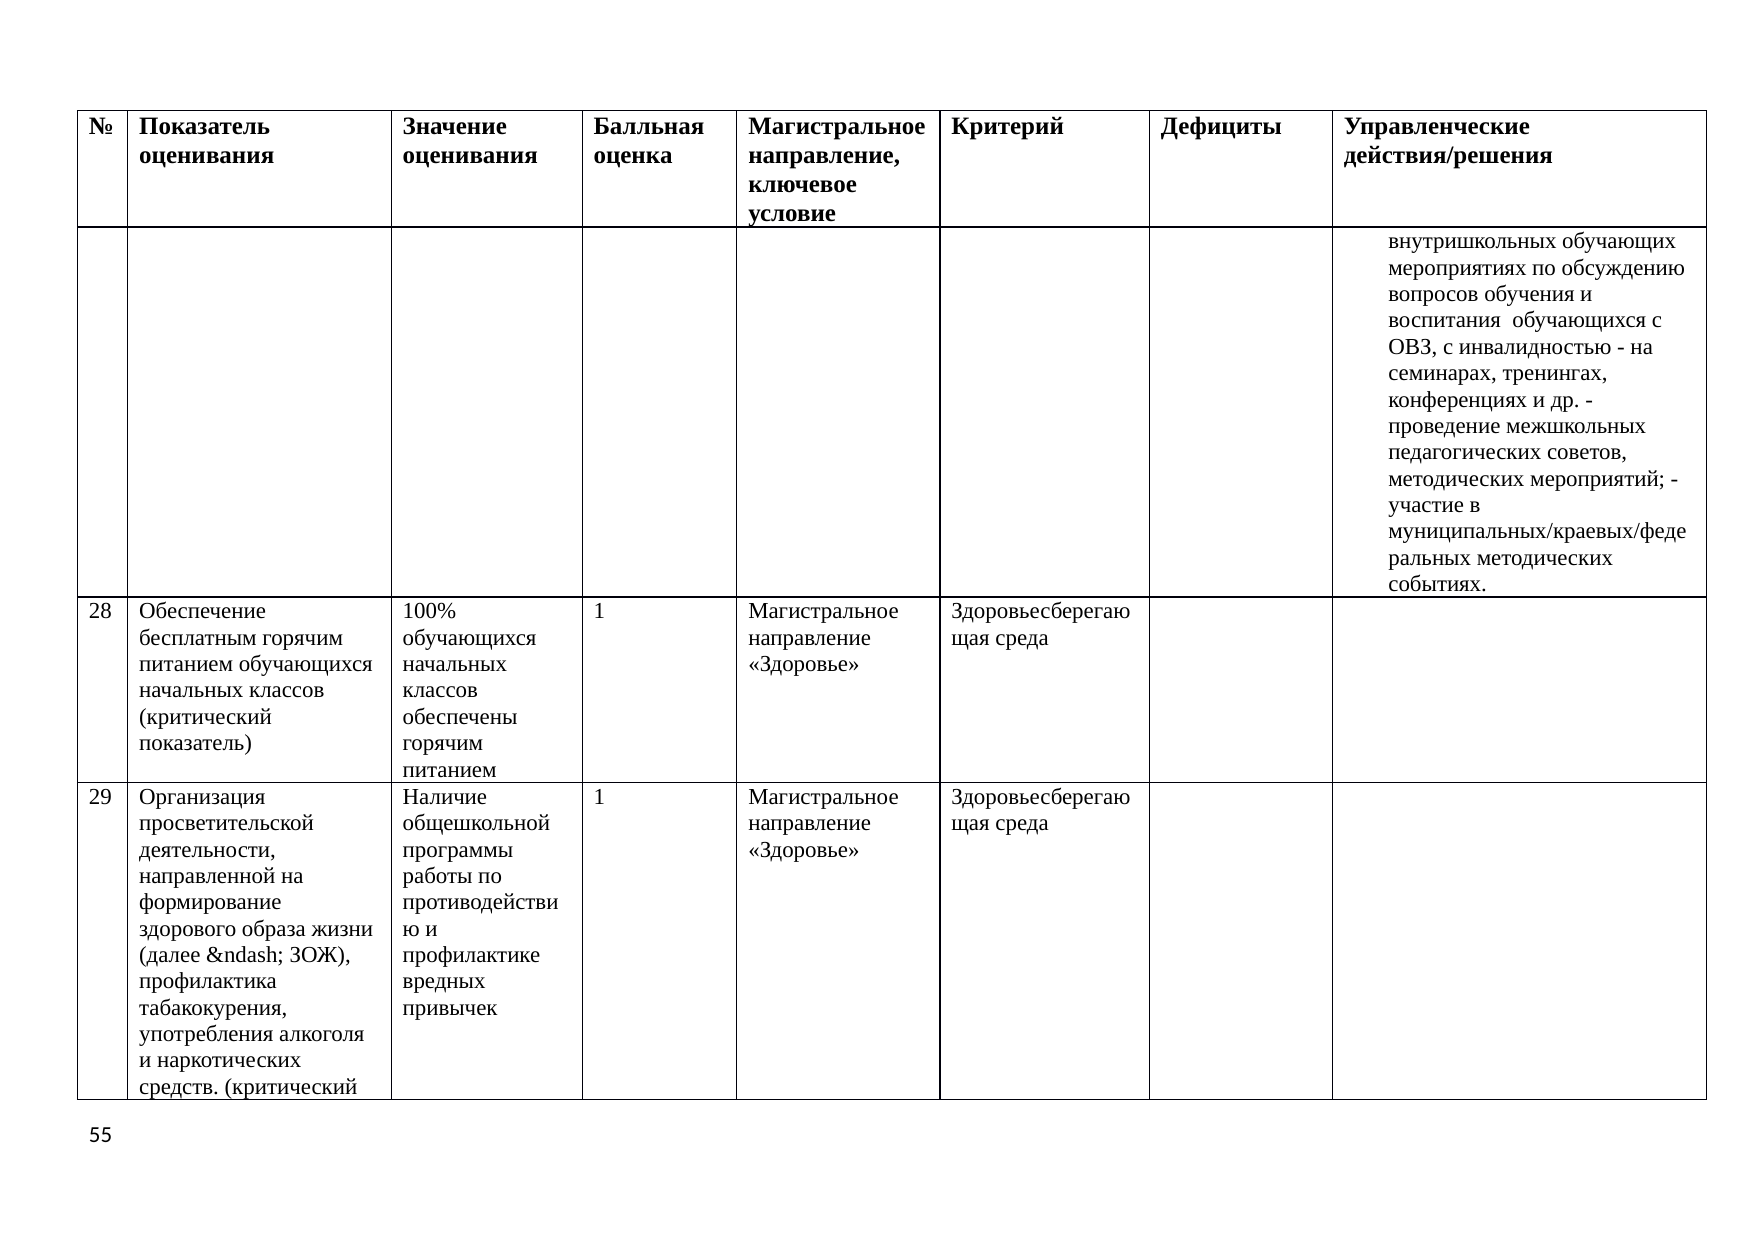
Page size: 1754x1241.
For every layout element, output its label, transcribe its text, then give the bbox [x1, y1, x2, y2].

table_header Показатель оценивания [128, 111, 391, 226]
table_cell [1150, 228, 1332, 596]
table_cell Наличие общешкольной программы работы по противодействию и профилактике вредных привычек [392, 783, 582, 1099]
table_header Балльная оценка [583, 111, 736, 226]
table_cell [78, 228, 127, 596]
table_header № [78, 111, 127, 226]
table_cell [1150, 783, 1332, 1099]
table_cell Магистральное направление «Здоровье» [737, 598, 939, 782]
table_cell [1150, 598, 1332, 782]
table_header Значение оценивания [392, 111, 582, 226]
table_cell 1 [583, 598, 736, 782]
table_cell Обеспечение бесплатным горячим питанием обучающихся начальных классов (критический показатель) [128, 598, 391, 782]
table_cell 1 [583, 783, 736, 1099]
table_cell [737, 228, 939, 596]
table_cell [1333, 783, 1706, 1099]
table_cell Здоровьесберегающая среда [941, 598, 1149, 782]
table_cell 28 [78, 598, 127, 782]
table_cell [1333, 598, 1706, 782]
table_header Магистральное направление, ключевое условие [737, 111, 939, 226]
table_header Критерий [941, 111, 1149, 226]
table_cell 100% обучающихся начальных классов обеспечены горячим питанием [392, 598, 582, 782]
table_cell [583, 228, 736, 596]
table_cell [941, 228, 1149, 596]
table_cell внутришкольных обучающих мероприятиях по обсуждению вопросов обучения и воспитания обучающихся с ОВЗ, с инвалидностью - на семинарах, тренингах, конференциях и др. - проведение межшкольных педагогических советов, методических мероприятий; - участие в муниципальных/краевых/федеральных методических событиях. [1333, 228, 1706, 596]
table_cell Здоровьесберегающая среда [941, 783, 1149, 1099]
table_header Дефициты [1150, 111, 1332, 226]
table_cell [392, 228, 582, 596]
table_cell Магистральное направление «Здоровье» [737, 783, 939, 1099]
table_cell Организация просветительской деятельности, направленной на формирование здорового образа жизни (далее &ndash; ЗОЖ), профилактика табакокурения, употребления алкоголя и наркотических средств. (критический [128, 783, 391, 1099]
table_cell 29 [78, 783, 127, 1099]
table_header Управленческие действия/решения [1333, 111, 1706, 226]
table_cell [128, 228, 391, 596]
